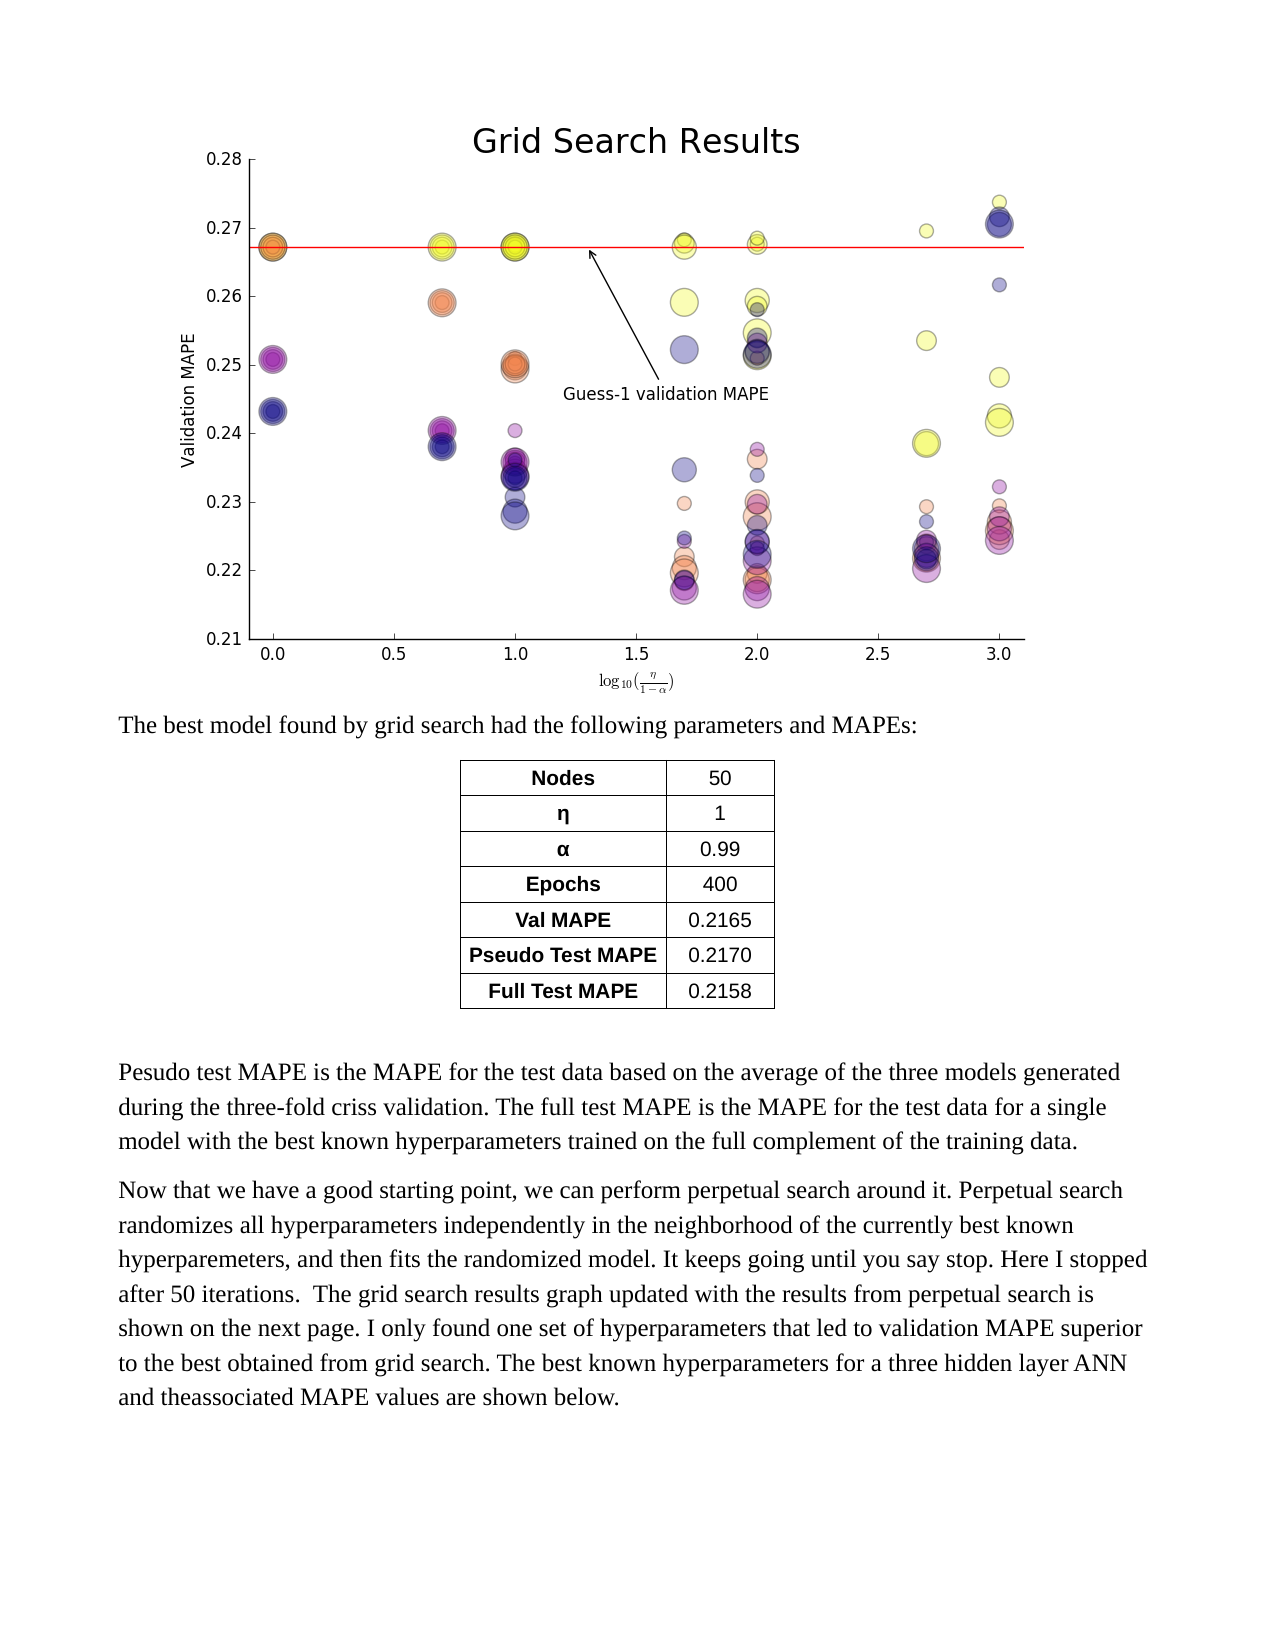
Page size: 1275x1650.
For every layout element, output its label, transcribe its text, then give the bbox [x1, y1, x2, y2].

text Now that we have a good starting point, we can perform perpetual search around it. Perpetual search randomizes all hyperparameters independently in the neighborhood of the currently best known hyperparemeters, and then fits the randomized model. It keeps going until you say stop. Here I stopped after 50 iterations. The grid search results graph updated with the results from perpetual search is shown on the next page. I only found one set of hyperparameters that led to validation MAPE superior to the best obtained from grid search. The best known hyperparameters for a three hidden layer ANN and theassociated MAPE values are shown below. [118, 1176, 1157, 1411]
table_cell 0.2158 [667, 974, 774, 1008]
table_cell 400 [667, 867, 774, 902]
table_cell Pseudo Test MAPE [461, 938, 666, 973]
table_cell 0.2170 [667, 938, 774, 973]
text Pesudo test MAPE is the MAPE for the test data based on the average of the three models generated during the three-fold criss validation. The full test MAPE is the MAPE for the test data for a single model with the best known hyperparameters trained on the full complement of the training data. [118, 1057, 1157, 1155]
table_cell 1 [667, 796, 774, 831]
table_cell η [461, 796, 666, 831]
table_cell Full Test MAPE [461, 974, 666, 1008]
table_header Nodes [461, 761, 666, 795]
table_cell 0.99 [667, 832, 774, 866]
table_cell 0.2165 [667, 903, 774, 937]
text The best model found by grid search had the following parameters and MAPEs: [118, 705, 1157, 739]
picture [171, 117, 1032, 705]
table_header 50 [667, 761, 774, 795]
table_cell Val MAPE [461, 903, 666, 937]
table_cell Epochs [461, 867, 666, 902]
table_cell α [461, 832, 666, 866]
